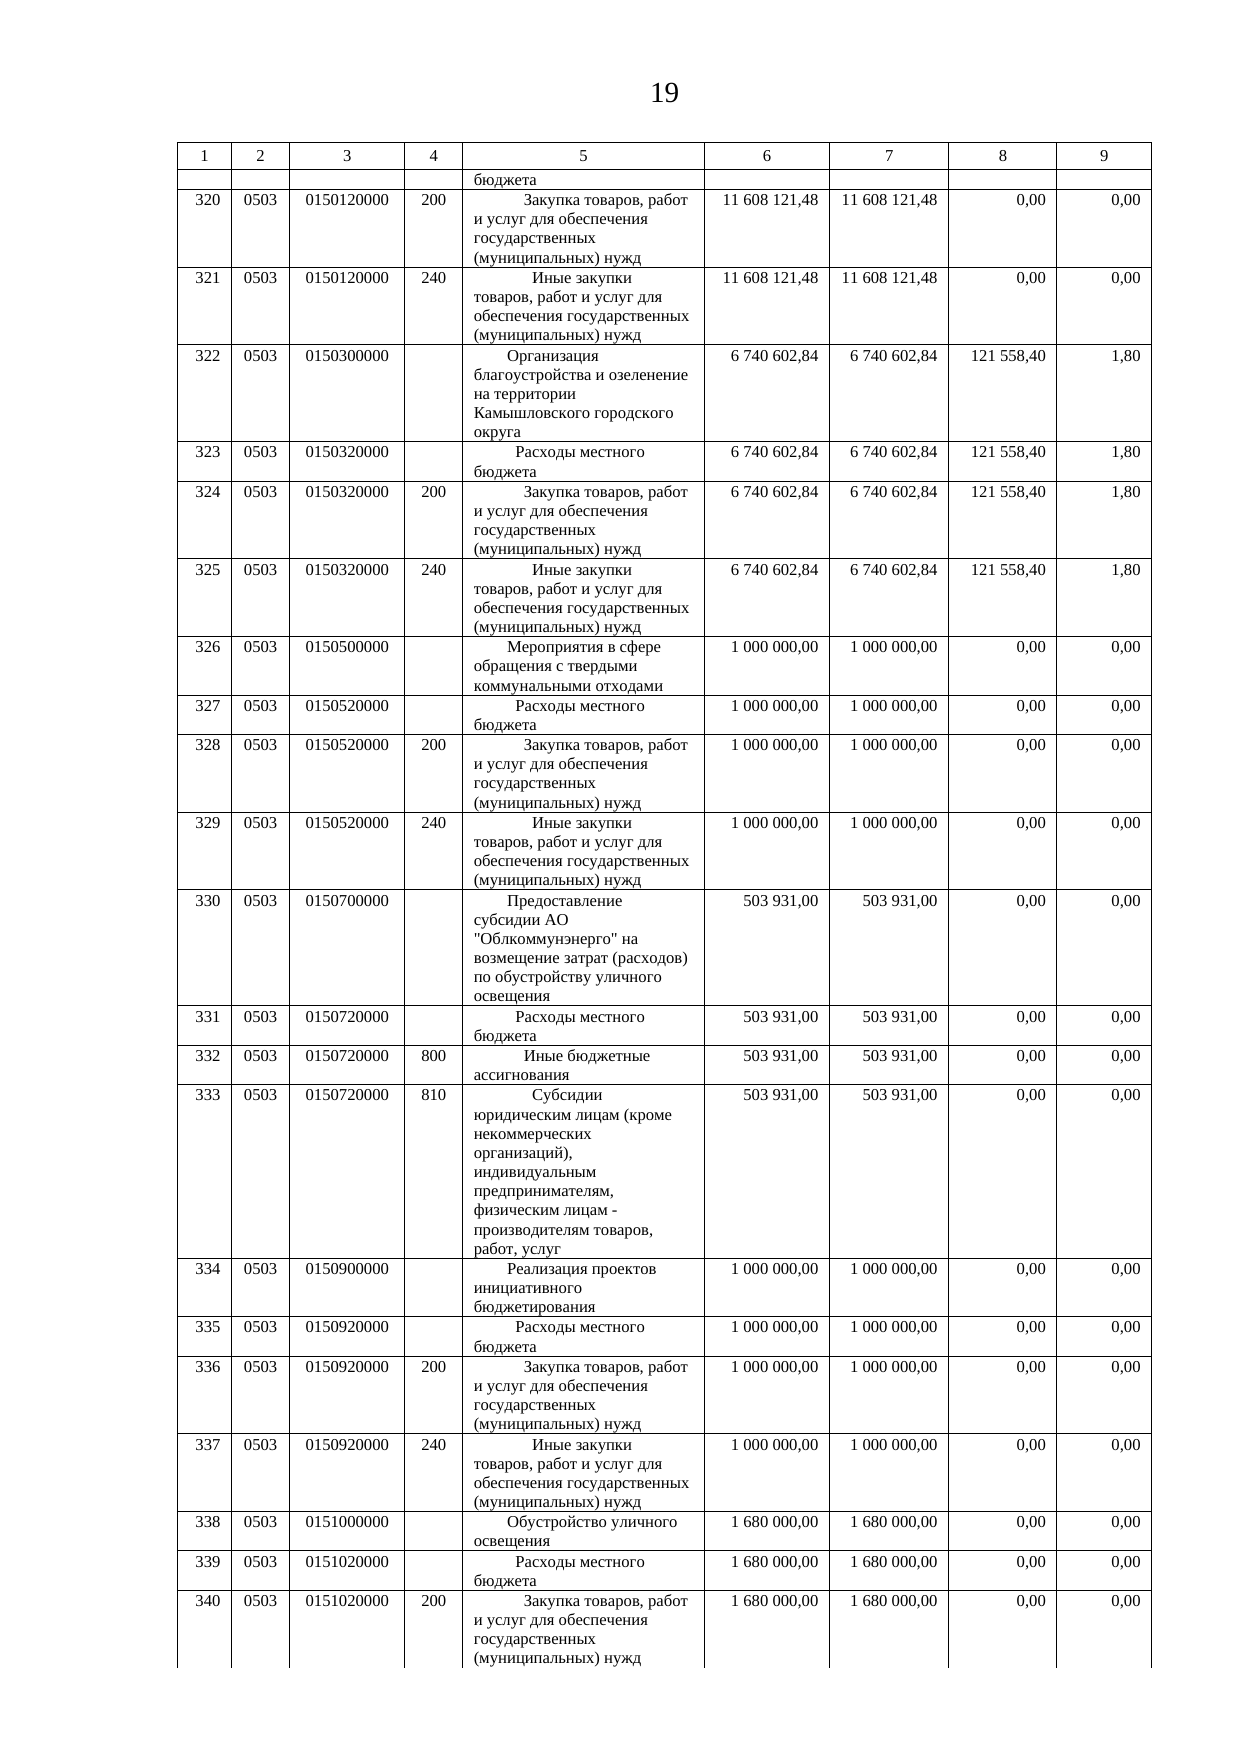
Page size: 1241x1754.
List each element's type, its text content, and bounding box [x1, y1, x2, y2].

table_cell 503 931,00 [705, 1046, 829, 1084]
table_cell 0503 [232, 1434, 289, 1511]
table_cell 0150720000 [290, 1006, 404, 1045]
table_cell [405, 345, 462, 441]
table_cell 800 [405, 1046, 462, 1084]
table_cell 0503 [232, 1551, 289, 1590]
table_cell 6 740 602,84 [705, 482, 829, 558]
table_header 9 [1057, 143, 1151, 169]
table_cell 322 [178, 345, 231, 441]
table_cell 503 931,00 [830, 1006, 948, 1045]
table_cell Расходы местного бюджета [463, 1551, 704, 1590]
table_cell 0,00 [949, 190, 1056, 267]
table_cell 0503 [232, 637, 289, 694]
table_cell 0503 [232, 268, 289, 344]
table_cell Иные бюджетные ассигнования [463, 1046, 704, 1084]
table_cell 1 000 000,00 [705, 637, 829, 694]
table_cell 121 558,40 [949, 442, 1056, 481]
table_cell 0503 [232, 1512, 289, 1550]
table_header 3 [290, 143, 404, 169]
table_cell 0503 [232, 345, 289, 441]
table_cell 1 680 000,00 [705, 1512, 829, 1550]
table_cell [1057, 170, 1151, 189]
table_cell 0,00 [949, 637, 1056, 694]
table_cell [405, 637, 462, 694]
table_cell 0150520000 [290, 735, 404, 812]
table_header 7 [830, 143, 948, 169]
table_cell 0503 [232, 1357, 289, 1433]
table_cell 1 000 000,00 [705, 696, 829, 734]
table_cell 321 [178, 268, 231, 344]
table_cell 0150920000 [290, 1434, 404, 1511]
table_cell 335 [178, 1317, 231, 1356]
table_cell 0150500000 [290, 637, 404, 694]
table_cell 200 [405, 735, 462, 812]
table_cell 503 931,00 [705, 1085, 829, 1258]
table_cell 0150720000 [290, 1046, 404, 1084]
table_cell 503 931,00 [830, 1046, 948, 1084]
table_cell 1 680 000,00 [830, 1591, 948, 1667]
table_cell 6 740 602,84 [705, 442, 829, 481]
table_cell 0,00 [949, 1357, 1056, 1433]
table_cell 337 [178, 1434, 231, 1511]
table_cell [705, 170, 829, 189]
table_cell 6 740 602,84 [830, 482, 948, 558]
table_cell [405, 696, 462, 734]
table_cell Закупка товаров, работ и услуг для обеспечения государственных (муниципальных) нужд [463, 1591, 704, 1667]
table_cell 0503 [232, 482, 289, 558]
table_cell 1 000 000,00 [830, 1434, 948, 1511]
table_cell Закупка товаров, работ и услуг для обеспечения государственных (муниципальных) нужд [463, 190, 704, 267]
table_cell 1 000 000,00 [830, 696, 948, 734]
table_cell 330 [178, 890, 231, 1005]
table_cell 200 [405, 482, 462, 558]
table_cell 1,80 [1057, 559, 1151, 636]
table_cell Мероприятия в сфере обращения с твердыми коммунальными отходами [463, 637, 704, 694]
table_cell 0150320000 [290, 442, 404, 481]
table_header 6 [705, 143, 829, 169]
table_cell 0503 [232, 442, 289, 481]
table_cell Закупка товаров, работ и услуг для обеспечения государственных (муниципальных) нужд [463, 1357, 704, 1433]
table_cell 0,00 [949, 696, 1056, 734]
table_cell 328 [178, 735, 231, 812]
table_cell 0,00 [1057, 637, 1151, 694]
table_cell 0503 [232, 1046, 289, 1084]
table_cell 810 [405, 1085, 462, 1258]
table_cell 0150320000 [290, 482, 404, 558]
table_cell Реализация проектов инициативного бюджетирования [463, 1259, 704, 1316]
table_cell 0,00 [949, 735, 1056, 812]
table_cell Иные закупки товаров, работ и услуг для обеспечения государственных (муниципальных) нужд [463, 559, 704, 636]
table_cell 320 [178, 190, 231, 267]
table_cell 11 608 121,48 [705, 268, 829, 344]
table_cell бюджета [463, 170, 704, 189]
table_cell 0151020000 [290, 1591, 404, 1667]
table_cell 336 [178, 1357, 231, 1433]
table_cell 331 [178, 1006, 231, 1045]
table_cell 0,00 [1057, 890, 1151, 1005]
table_cell 1 680 000,00 [830, 1551, 948, 1590]
table_cell 1,80 [1057, 482, 1151, 558]
table_cell 340 [178, 1591, 231, 1667]
table_cell 0151020000 [290, 1551, 404, 1590]
table_header 1 [178, 143, 231, 169]
table_cell [830, 170, 948, 189]
table_cell 0,00 [949, 1551, 1056, 1590]
table_cell 1 000 000,00 [705, 813, 829, 889]
table_cell Закупка товаров, работ и услуг для обеспечения государственных (муниципальных) нужд [463, 735, 704, 812]
table_cell 0,00 [949, 1512, 1056, 1550]
table_cell 1 000 000,00 [705, 1434, 829, 1511]
table_cell 1 000 000,00 [830, 1317, 948, 1356]
table_cell 0150520000 [290, 813, 404, 889]
table_cell Предоставление субсидии АО "Облкоммунэнерго" на возмещение затрат (расходов) по обустройству уличного освещения [463, 890, 704, 1005]
table_cell 0,00 [949, 1085, 1056, 1258]
table_cell 121 558,40 [949, 559, 1056, 636]
table_cell 121 558,40 [949, 345, 1056, 441]
table_cell 200 [405, 1357, 462, 1433]
table_cell [232, 170, 289, 189]
table_cell 0,00 [1057, 1317, 1151, 1356]
table_cell 1,80 [1057, 345, 1151, 441]
table_cell 6 740 602,84 [705, 345, 829, 441]
table_cell 0503 [232, 1317, 289, 1356]
table_cell 332 [178, 1046, 231, 1084]
table_header 2 [232, 143, 289, 169]
table_cell 1 680 000,00 [830, 1512, 948, 1550]
table_cell Организация благоустройства и озеленение на территории Камышловского городского округа [463, 345, 704, 441]
table_cell 0503 [232, 813, 289, 889]
table_cell 0,00 [1057, 1046, 1151, 1084]
table_cell 0,00 [949, 813, 1056, 889]
table_cell 324 [178, 482, 231, 558]
table_cell 200 [405, 190, 462, 267]
table_cell 6 740 602,84 [830, 345, 948, 441]
table_cell 0150320000 [290, 559, 404, 636]
table_cell 0,00 [1057, 190, 1151, 267]
table_cell 0,00 [1057, 1085, 1151, 1258]
table_cell 333 [178, 1085, 231, 1258]
table_cell 0,00 [1057, 1551, 1151, 1590]
table_cell 6 740 602,84 [830, 559, 948, 636]
table_cell 0503 [232, 559, 289, 636]
table_cell 503 931,00 [705, 890, 829, 1005]
table_cell 334 [178, 1259, 231, 1316]
table_cell 0503 [232, 1591, 289, 1667]
table_cell 11 608 121,48 [705, 190, 829, 267]
table_cell 1 000 000,00 [705, 735, 829, 812]
table_cell 0,00 [949, 1591, 1056, 1667]
table_cell 1 680 000,00 [705, 1591, 829, 1667]
table_cell [405, 442, 462, 481]
table_cell 1 000 000,00 [705, 1317, 829, 1356]
table_cell 327 [178, 696, 231, 734]
table_cell 0503 [232, 1259, 289, 1316]
table_cell [405, 890, 462, 1005]
table_cell 503 931,00 [830, 1085, 948, 1258]
table_header 8 [949, 143, 1056, 169]
table_cell 0,00 [949, 268, 1056, 344]
table_cell 1,80 [1057, 442, 1151, 481]
table_cell 240 [405, 1434, 462, 1511]
table_cell 0150920000 [290, 1357, 404, 1433]
table_cell 0,00 [949, 1046, 1056, 1084]
table_cell 0,00 [1057, 696, 1151, 734]
table_cell Закупка товаров, работ и услуг для обеспечения государственных (муниципальных) нужд [463, 482, 704, 558]
table_cell 121 558,40 [949, 482, 1056, 558]
table_cell Расходы местного бюджета [463, 442, 704, 481]
table_cell Субсидии юридическим лицам (кроме некоммерческих организаций), индивидуальным предпринимателям, физическим лицам - производителям товаров, работ, услуг [463, 1085, 704, 1258]
table_cell 1 000 000,00 [830, 735, 948, 812]
table_cell 0,00 [1057, 1434, 1151, 1511]
table_cell 329 [178, 813, 231, 889]
table_cell [405, 1317, 462, 1356]
table_cell [178, 170, 231, 189]
table_cell 0,00 [1057, 813, 1151, 889]
table_cell [405, 1006, 462, 1045]
table_cell 0,00 [949, 1317, 1056, 1356]
table_cell 0,00 [1057, 1591, 1151, 1667]
table_cell 503 931,00 [830, 890, 948, 1005]
table_cell 0503 [232, 1085, 289, 1258]
table_cell [290, 170, 404, 189]
table_cell 1 000 000,00 [830, 813, 948, 889]
table_cell 240 [405, 813, 462, 889]
table_cell 0150300000 [290, 345, 404, 441]
table_cell [405, 1259, 462, 1316]
table_cell 0503 [232, 890, 289, 1005]
table_cell 6 740 602,84 [705, 559, 829, 636]
table_cell 1 000 000,00 [830, 1259, 948, 1316]
table_cell Расходы местного бюджета [463, 1006, 704, 1045]
table_cell 0503 [232, 735, 289, 812]
table_cell 0150120000 [290, 190, 404, 267]
table_cell 0150700000 [290, 890, 404, 1005]
table_cell 1 000 000,00 [830, 637, 948, 694]
table_cell 0,00 [949, 1006, 1056, 1045]
table_cell 0,00 [1057, 1259, 1151, 1316]
table_cell 240 [405, 268, 462, 344]
table_header 5 [463, 143, 704, 169]
table_cell 0150920000 [290, 1317, 404, 1356]
table_cell 323 [178, 442, 231, 481]
table_cell Иные закупки товаров, работ и услуг для обеспечения государственных (муниципальных) нужд [463, 268, 704, 344]
table_cell 0503 [232, 1006, 289, 1045]
table_cell 0,00 [1057, 268, 1151, 344]
table_cell [405, 1512, 462, 1550]
table_cell 0151000000 [290, 1512, 404, 1550]
table_cell 326 [178, 637, 231, 694]
table_cell [405, 170, 462, 189]
table_cell 240 [405, 559, 462, 636]
table_cell 6 740 602,84 [830, 442, 948, 481]
table_cell 0,00 [949, 1434, 1056, 1511]
table_cell [405, 1551, 462, 1590]
table_cell 0150520000 [290, 696, 404, 734]
table_cell 0,00 [949, 890, 1056, 1005]
table_cell 200 [405, 1591, 462, 1667]
table_cell 0503 [232, 696, 289, 734]
table_cell 503 931,00 [705, 1006, 829, 1045]
table_cell 0,00 [1057, 735, 1151, 812]
table_cell 0,00 [1057, 1357, 1151, 1433]
table_cell 339 [178, 1551, 231, 1590]
table_cell 1 000 000,00 [705, 1259, 829, 1316]
table_cell Расходы местного бюджета [463, 696, 704, 734]
table_cell 0503 [232, 190, 289, 267]
table_cell 1 000 000,00 [705, 1357, 829, 1433]
table_cell 0,00 [1057, 1006, 1151, 1045]
table_cell 0150900000 [290, 1259, 404, 1316]
table_cell Расходы местного бюджета [463, 1317, 704, 1356]
table_cell 338 [178, 1512, 231, 1550]
table_cell 325 [178, 559, 231, 636]
table_cell 0150120000 [290, 268, 404, 344]
table_cell 1 680 000,00 [705, 1551, 829, 1590]
table_cell 11 608 121,48 [830, 190, 948, 267]
table_header 4 [405, 143, 462, 169]
table_cell Иные закупки товаров, работ и услуг для обеспечения государственных (муниципальных) нужд [463, 1434, 704, 1511]
table_cell 0,00 [949, 1259, 1056, 1316]
table_cell Обустройство уличного освещения [463, 1512, 704, 1550]
table_cell 0150720000 [290, 1085, 404, 1258]
table_cell [949, 170, 1056, 189]
table_cell 0,00 [1057, 1512, 1151, 1550]
table_cell 1 000 000,00 [830, 1357, 948, 1433]
table_cell 11 608 121,48 [830, 268, 948, 344]
table_cell Иные закупки товаров, работ и услуг для обеспечения государственных (муниципальных) нужд [463, 813, 704, 889]
